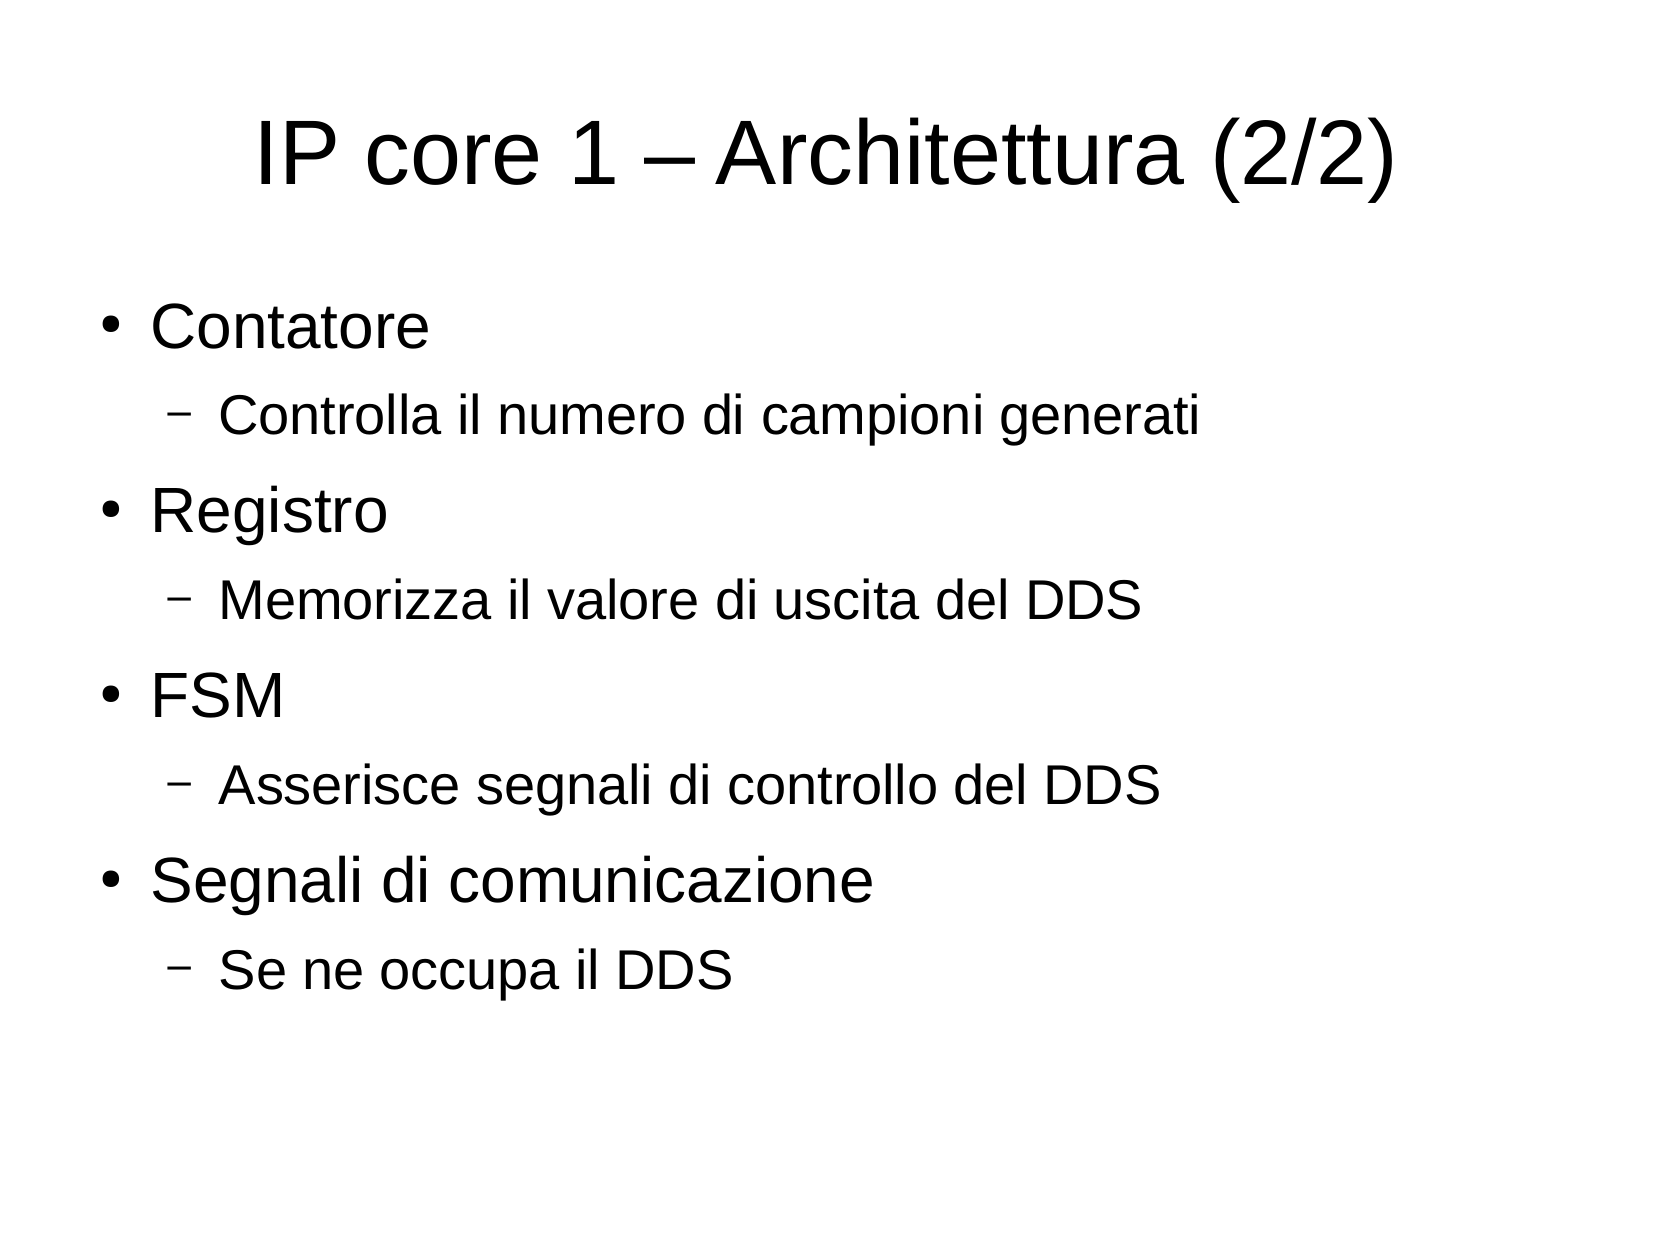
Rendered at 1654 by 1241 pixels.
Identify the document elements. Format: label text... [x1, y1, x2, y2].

title IP core 1 – Architettura (2/2) [82, 49, 1571, 257]
list Contatore Controlla il numero di campioni generati Registro Memorizza il valore di uscita del DDS FSM Asserisce segnali di controllo del DDS Segnali di comunicazione Se ne occupa il DDS [82, 290, 1571, 1010]
